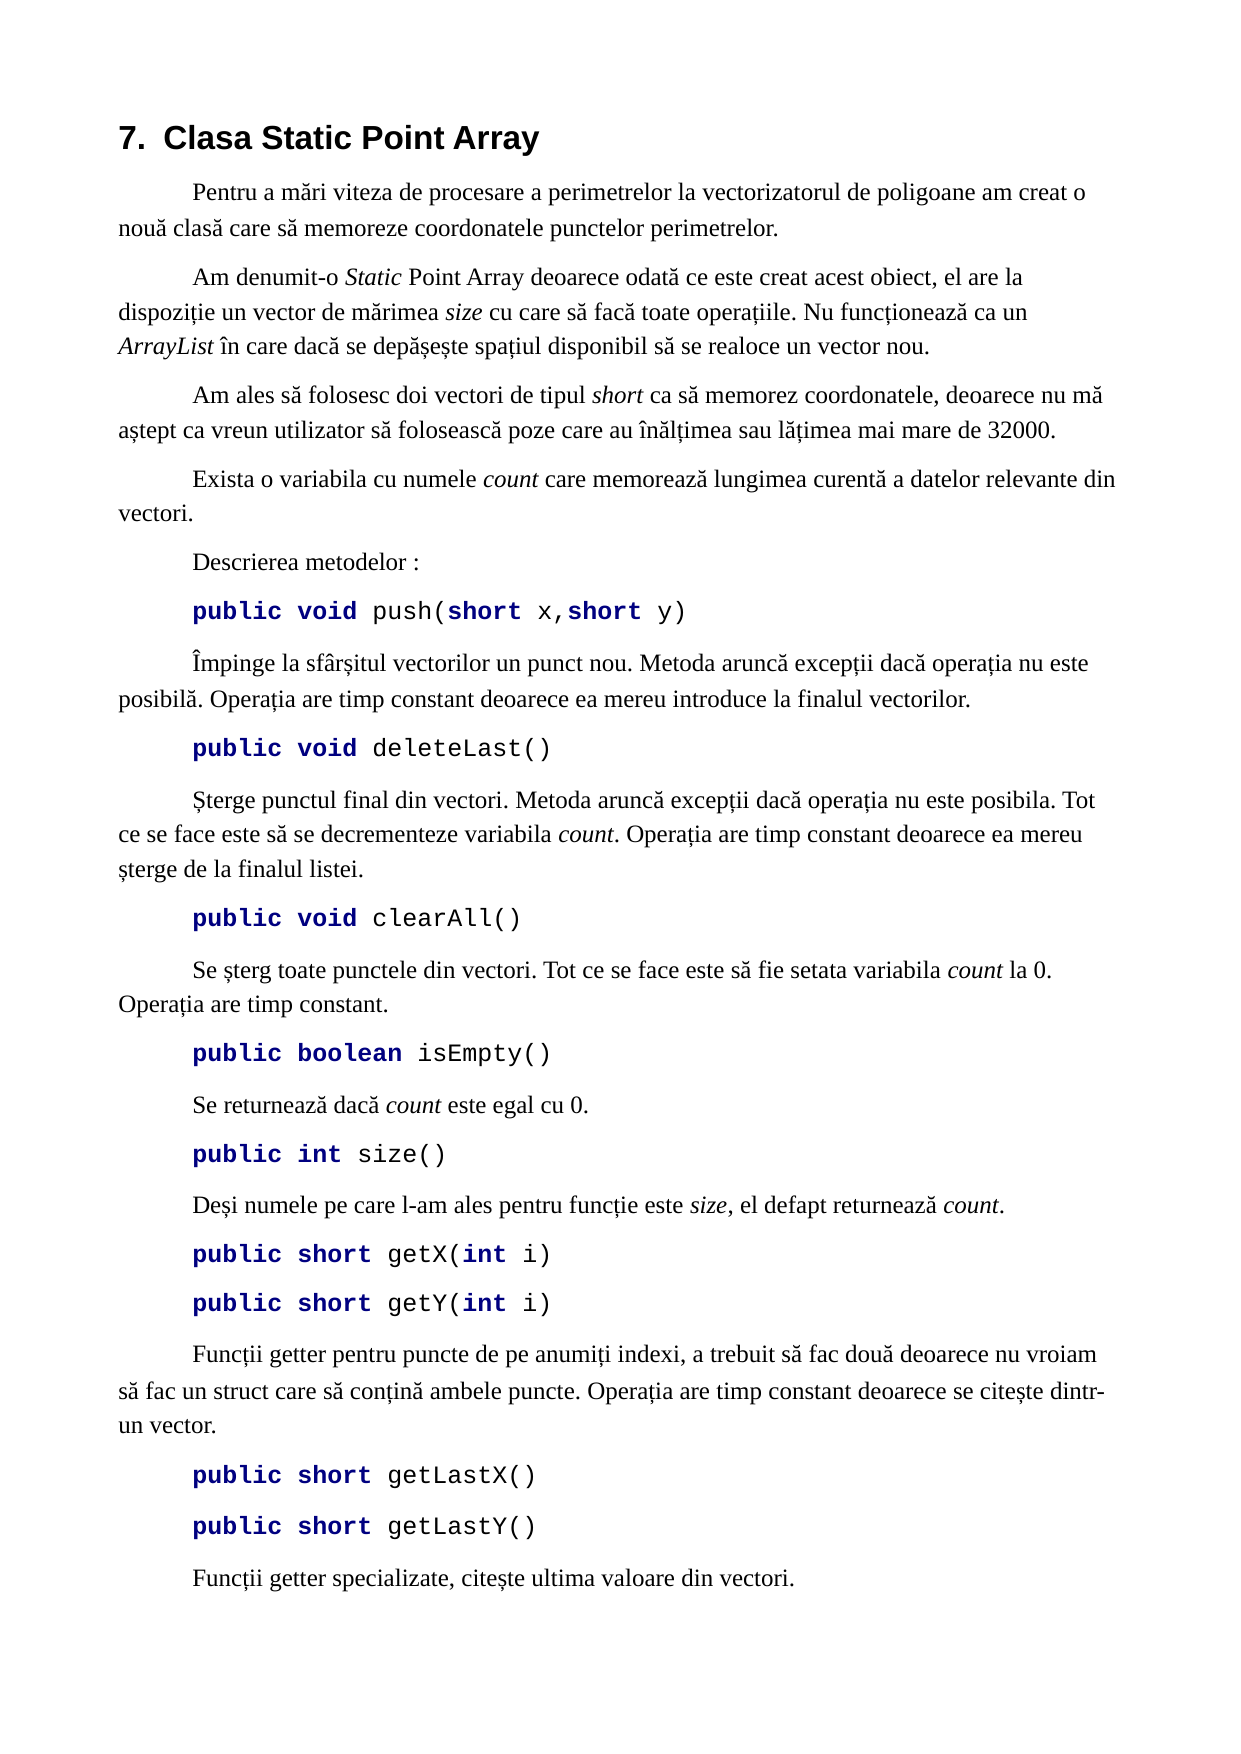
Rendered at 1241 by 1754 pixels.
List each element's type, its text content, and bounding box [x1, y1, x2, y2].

text Am denumit-o Static Point Array deoarece odată ce este creat acest obiect, el are la dispoziție un vector de mărimea size cu care să facă toate operațiile. Nu funcționează ca un ArrayList în care dacă se depășește spațiul disponibil să se realoce un vector nou. [118, 262, 1122, 360]
text public short getX(int i) [118, 1239, 1122, 1270]
text public short getLastX() [118, 1460, 1122, 1491]
text public short getLastY() [118, 1511, 1122, 1542]
text public void deleteLast() [118, 733, 1122, 764]
text Descrierea metodelor : [118, 547, 1122, 576]
text Se returnează dacă count este egal cu 0. [118, 1090, 1122, 1118]
text Funcții getter pentru puncte de pe anumiți indexi, a trebuit să fac două deoarece nu vroiam să fac un struct care să conțină ambele puncte. Operația are timp constant deoarece se citește dintr-un vector. [118, 1339, 1122, 1439]
subtitle Clasa Static Point Array [118, 118, 1122, 157]
text public void clearAll() [118, 903, 1122, 934]
text Funcții getter specializate, citește ultima valoare din vectori. [118, 1563, 1122, 1592]
text Împinge la sfârșitul vectorilor un punct nou. Metoda aruncă excepții dacă operația nu este posibilă. Operația are timp constant deoarece ea mereu introduce la finalul vectorilor. [118, 648, 1122, 713]
text Se șterg toate punctele din vectori. Tot ce se face este să fie setata variabila count la 0. Operația are timp constant. [118, 955, 1122, 1018]
text public void push(short x,short y) [118, 596, 1122, 627]
text Pentru a mări viteza de procesare a perimetrelor la vectorizatorul de poligoane am creat o nouă clasă care să memoreze coordonatele punctelor perimetrelor. [118, 169, 1122, 242]
text Deși numele pe care l-am ales pentru funcție este size, el defapt returnează count. [118, 1190, 1122, 1219]
text Am ales să folosesc doi vectori de tipul short ca să memorez coordonatele, deoarece nu mă aștept ca vreun utilizator să folosească poze care au înălțimea sau lățimea mai mare de 32000. [118, 380, 1122, 443]
text public short getY(int i) [118, 1291, 1122, 1319]
text public boolean isEmpty() [118, 1038, 1122, 1069]
text Exista o variabila cu numele count care memorează lungimea curentă a datelor relevante din vectori. [118, 464, 1122, 527]
text Șterge punctul final din vectori. Metoda aruncă excepții dacă operația nu este posibila. Tot ce se face este să se decrementeze variabila count. Operația are timp constant deoarece ea mereu șterge de la finalul listei. [118, 785, 1122, 883]
text public int size() [118, 1139, 1122, 1170]
